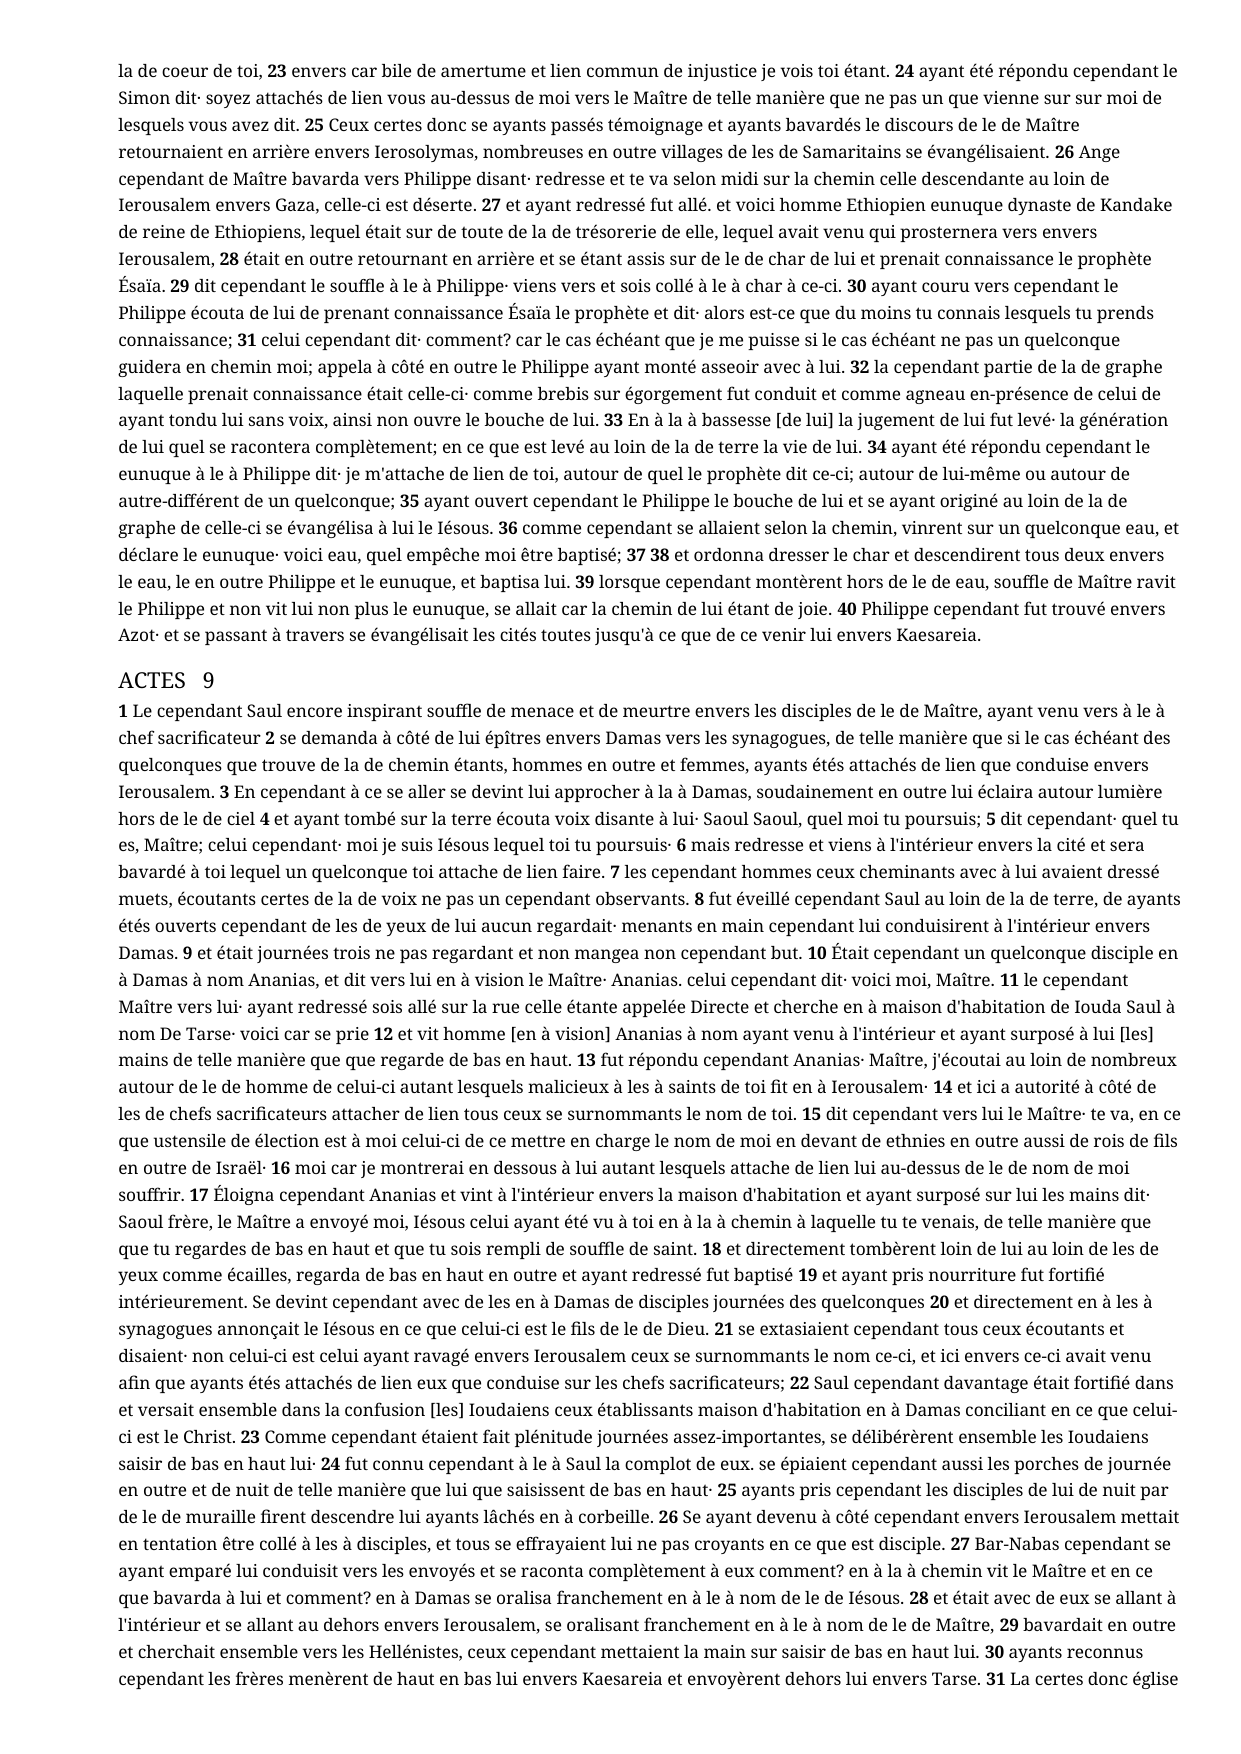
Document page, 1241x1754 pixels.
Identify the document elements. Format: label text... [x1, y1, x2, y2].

text la de coeur de toi, 23 envers car bile de amertume et lien commun de injustice je vois toi étant. 24 ayant été répondu cependant le Simon dit· soyez attachés de lien vous au-dessus de moi vers le Maître de telle manière que ne pas un que vienne sur sur moi de lesquels vous avez dit. 25 Ceux certes donc se ayants passés témoignage et ayants bavardés le discours de le de Maître retournaient en arrière envers Ierosolymas, nombreuses en outre villages de les de Samaritains se évangélisaient. 26 Ange cependant de Maître bavarda vers Philippe disant· redresse et te va selon midi sur la chemin celle descendante au loin de Ierousalem envers Gaza, celle-ci est déserte. 27 et ayant redressé fut allé. et voici homme Ethiopien eunuque dynaste de Kandake de reine de Ethiopiens, lequel était sur de toute de la de trésorerie de elle, lequel avait venu qui prosternera vers envers Ierousalem, 28 était en outre retournant en arrière et se étant assis sur de le de char de lui et prenait connaissance le prophète Ésaïa. 29 dit cependant le souffle à le à Philippe· viens vers et sois collé à le à char à ce-ci. 30 ayant couru vers cependant le Philippe écouta de lui de prenant connaissance Ésaïa le prophète et dit· alors est-ce que du moins tu connais lesquels tu prends connaissance; 31 celui cependant dit· comment? car le cas échéant que je me puisse si le cas échéant ne pas un quelconque guidera en chemin moi; appela à côté en outre le Philippe ayant monté asseoir avec à lui. 32 la cependant partie de la de graphe laquelle prenait connaissance était celle-ci· comme brebis sur égorgement fut conduit et comme agneau en-présence de celui de ayant tondu lui sans voix, ainsi non ouvre le bouche de lui. 33 En à la à bassesse [de lui] la jugement de lui fut levé· la génération de lui quel se racontera complètement; en ce que est levé au loin de la de terre la vie de lui. 34 ayant été répondu cependant le eunuque à le à Philippe dit· je m'attache de lien de toi, autour de quel le prophète dit ce-ci; autour de lui-même ou autour de autre-différent de un quelconque; 35 ayant ouvert cependant le Philippe le bouche de lui et se ayant originé au loin de la de graphe de celle-ci se évangélisa à lui le Iésous. 36 comme cependant se allaient selon la chemin, vinrent sur un quelconque eau, et déclare le eunuque· voici eau, quel empêche moi être baptisé; 37 38 et ordonna dresser le char et descendirent tous deux envers le eau, le en outre Philippe et le eunuque, et baptisa lui. 39 lorsque cependant montèrent hors de le de eau, souffle de Maître ravit le Philippe et non vit lui non plus le eunuque, se allait car la chemin de lui étant de joie. 40 Philippe cependant fut trouvé envers Azot· et se passant à travers se évangélisait les cités toutes jusqu'à ce que de ce venir lui envers Kaesareia. [118, 59, 1181, 647]
text ACTES 9 [118, 665, 1181, 695]
text 1 Le cependant Saul encore inspirant souffle de menace et de meurtre envers les disciples de le de Maître, ayant venu vers à le à chef sacrificateur 2 se demanda à côté de lui épîtres envers Damas vers les synagogues, de telle manière que si le cas échéant des quelconques que trouve de la de chemin étants, hommes en outre et femmes, ayants étés attachés de lien que conduise envers Ierousalem. 3 En cependant à ce se aller se devint lui approcher à la à Damas, soudainement en outre lui éclaira autour lumière hors de le de ciel 4 et ayant tombé sur la terre écouta voix disante à lui· Saoul Saoul, quel moi tu poursuis; 5 dit cependant· quel tu es, Maître; celui cependant· moi je suis Iésous lequel toi tu poursuis· 6 mais redresse et viens à l'intérieur envers la cité et sera bavardé à toi lequel un quelconque toi attache de lien faire. 7 les cependant hommes ceux cheminants avec à lui avaient dressé muets, écoutants certes de la de voix ne pas un cependant observants. 8 fut éveillé cependant Saul au loin de la de terre, de ayants étés ouverts cependant de les de yeux de lui aucun regardait· menants en main cependant lui conduisirent à l'intérieur envers Damas. 9 et était journées trois ne pas regardant et non mangea non cependant but. 10 Était cependant un quelconque disciple en à Damas à nom Ananias, et dit vers lui en à vision le Maître· Ananias. celui cependant dit· voici moi, Maître. 11 le cependant Maître vers lui· ayant redressé sois allé sur la rue celle étante appelée Directe et cherche en à maison d'habitation de Iouda Saul à nom De Tarse· voici car se prie 12 et vit homme [en à vision] Ananias à nom ayant venu à l'intérieur et ayant surposé à lui [les] mains de telle manière que que regarde de bas en haut. 13 fut répondu cependant Ananias· Maître, j'écoutai au loin de nombreux autour de le de homme de celui-ci autant lesquels malicieux à les à saints de toi fit en à Ierousalem· 14 et ici a autorité à côté de les de chefs sacrificateurs attacher de lien tous ceux se surnommants le nom de toi. 15 dit cependant vers lui le Maître· te va, en ce que ustensile de élection est à moi celui-ci de ce mettre en charge le nom de moi en devant de ethnies en outre aussi de rois de fils en outre de Israël· 16 moi car je montrerai en dessous à lui autant lesquels attache de lien lui au-dessus de le de nom de moi souffrir. 17 Éloigna cependant Ananias et vint à l'intérieur envers la maison d'habitation et ayant surposé sur lui les mains dit· Saoul frère, le Maître a envoyé moi, Iésous celui ayant été vu à toi en à la à chemin à laquelle tu te venais, de telle manière que que tu regardes de bas en haut et que tu sois rempli de souffle de saint. 18 et directement tombèrent loin de lui au loin de les de yeux comme écailles, regarda de bas en haut en outre et ayant redressé fut baptisé 19 et ayant pris nourriture fut fortifié intérieurement. Se devint cependant avec de les en à Damas de disciples journées des quelconques 20 et directement en à les à synagogues annonçait le Iésous en ce que celui-ci est le fils de le de Dieu. 21 se extasiaient cependant tous ceux écoutants et disaient· non celui-ci est celui ayant ravagé envers Ierousalem ceux se surnommants le nom ce-ci, et ici envers ce-ci avait venu afin que ayants étés attachés de lien eux que conduise sur les chefs sacrificateurs; 22 Saul cependant davantage était fortifié dans et versait ensemble dans la confusion [les] Ioudaiens ceux établissants maison d'habitation en à Damas conciliant en ce que celui-ci est le Christ. 23 Comme cependant étaient fait plénitude journées assez-importantes, se délibérèrent ensemble les Ioudaiens saisir de bas en haut lui· 24 fut connu cependant à le à Saul la complot de eux. se épiaient cependant aussi les porches de journée en outre et de nuit de telle manière que lui que saisissent de bas en haut· 25 ayants pris cependant les disciples de lui de nuit par de le de muraille firent descendre lui ayants lâchés en à corbeille. 26 Se ayant devenu à côté cependant envers Ierousalem mettait en tentation être collé à les à disciples, et tous se effrayaient lui ne pas croyants en ce que est disciple. 27 Bar-Nabas cependant se ayant emparé lui conduisit vers les envoyés et se raconta complètement à eux comment? en à la à chemin vit le Maître et en ce que bavarda à lui et comment? en à Damas se oralisa franchement en à le à nom de le de Iésous. 28 et était avec de eux se allant à l'intérieur et se allant au dehors envers Ierousalem, se oralisant franchement en à le à nom de le de Maître, 29 bavardait en outre et cherchait ensemble vers les Hellénistes, ceux cependant mettaient la main sur saisir de bas en haut lui. 30 ayants reconnus cependant les frères menèrent de haut en bas lui envers Kaesareia et envoyèrent dehors lui envers Tarse. 31 La certes donc église [118, 699, 1181, 1690]
